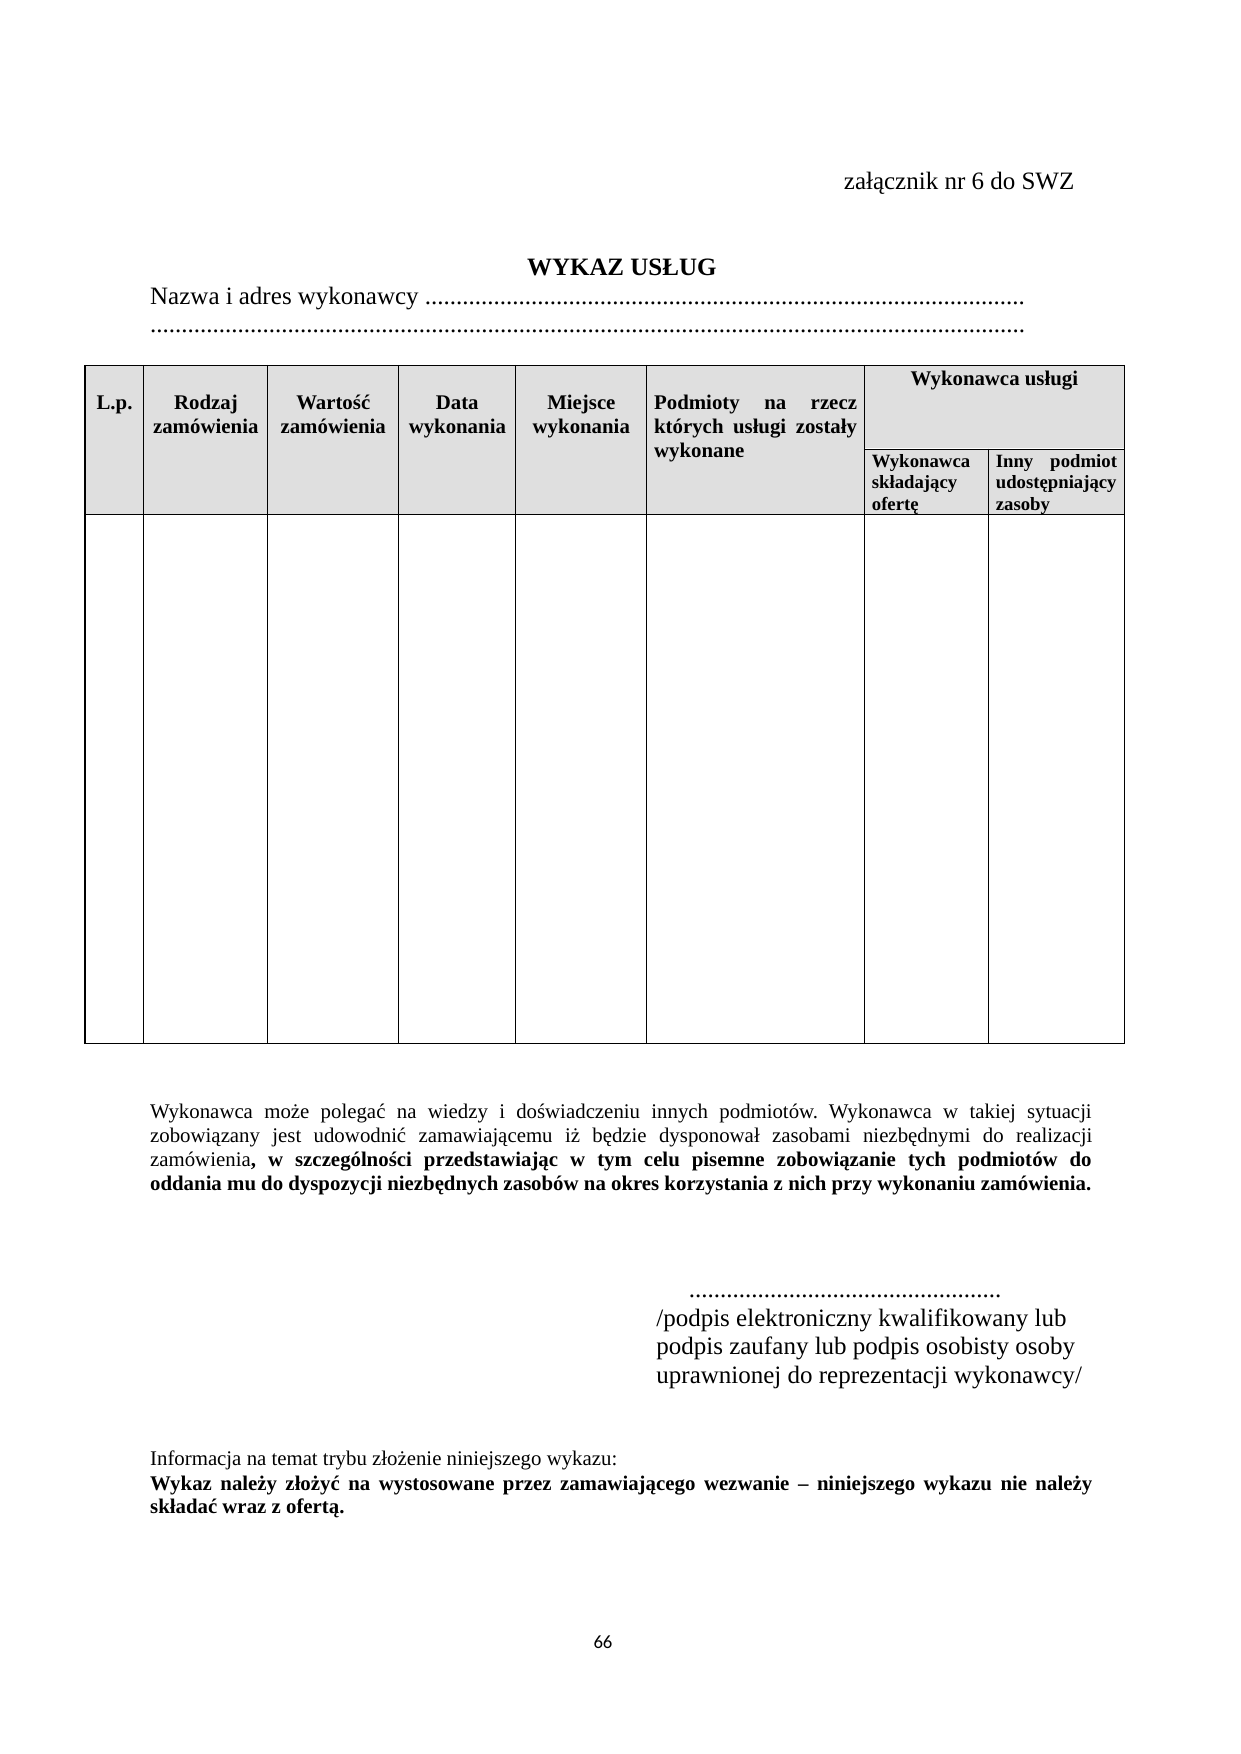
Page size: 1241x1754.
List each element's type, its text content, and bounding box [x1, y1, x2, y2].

table_cell Wykonawca składający ofertę [865, 450, 988, 514]
table_cell Inny podmiot udostępniający zasoby [989, 450, 1124, 514]
table_cell [144, 515, 267, 1042]
text Nazwa i adres wykonawcy ................................................................................................ [150, 281, 1093, 309]
text ............................................................................................................................................ [150, 309, 1093, 338]
table_cell [268, 515, 398, 1042]
table_cell [86, 515, 143, 1042]
text Informacja na temat trybu złożenie niniejszego wykazu: [150, 1446, 1093, 1470]
table_header Miejsce wykonania [516, 366, 646, 514]
table_header L.p. [86, 366, 143, 514]
text Wykaz należy złożyć na wystosowane przez zamawiającego wezwanie – niniejszego wykazu nie należy składać wraz z ofertą. [150, 1470, 1093, 1518]
text załącznik nr 6 do SWZ [150, 166, 1093, 194]
table_cell [865, 515, 988, 1042]
table_header Data wykonania [399, 366, 515, 514]
table_header Podmioty na rzecz których usługi zostały wykonane [647, 366, 864, 514]
table_cell [516, 515, 646, 1042]
text uprawnionej do reprezentacji wykonawcy/ [150, 1360, 1093, 1389]
text WYKAZ USŁUG [150, 252, 1093, 281]
table_cell [399, 515, 515, 1042]
table_header Wartość zamówienia [268, 366, 398, 514]
text Wykonawca może polegać na wiedzy i doświadczeniu innych podmiotów. Wykonawca w takiej sytuacji zobowiązany jest udowodnić zamawiającemu iż będzie dysponował zasobami niezbędnymi do realizacji zamówienia, w szczególności przedstawiając w tym celu pisemne zobowiązanie tych podmiotów do oddania mu do dyspozycji niezbędnych zasobów na okres korzystania z nich przy wykonaniu zamówienia. [150, 1098, 1093, 1195]
table_header Rodzaj zamówienia [144, 366, 267, 514]
table_cell [989, 515, 1124, 1042]
text .................................................. [150, 1274, 1093, 1303]
table_header Wykonawca usługi [865, 366, 1124, 448]
text podpis zaufany lub podpis osobisty osoby [150, 1331, 1093, 1360]
text /podpis elektroniczny kwalifikowany lub [150, 1303, 1093, 1331]
table_cell [647, 515, 864, 1042]
